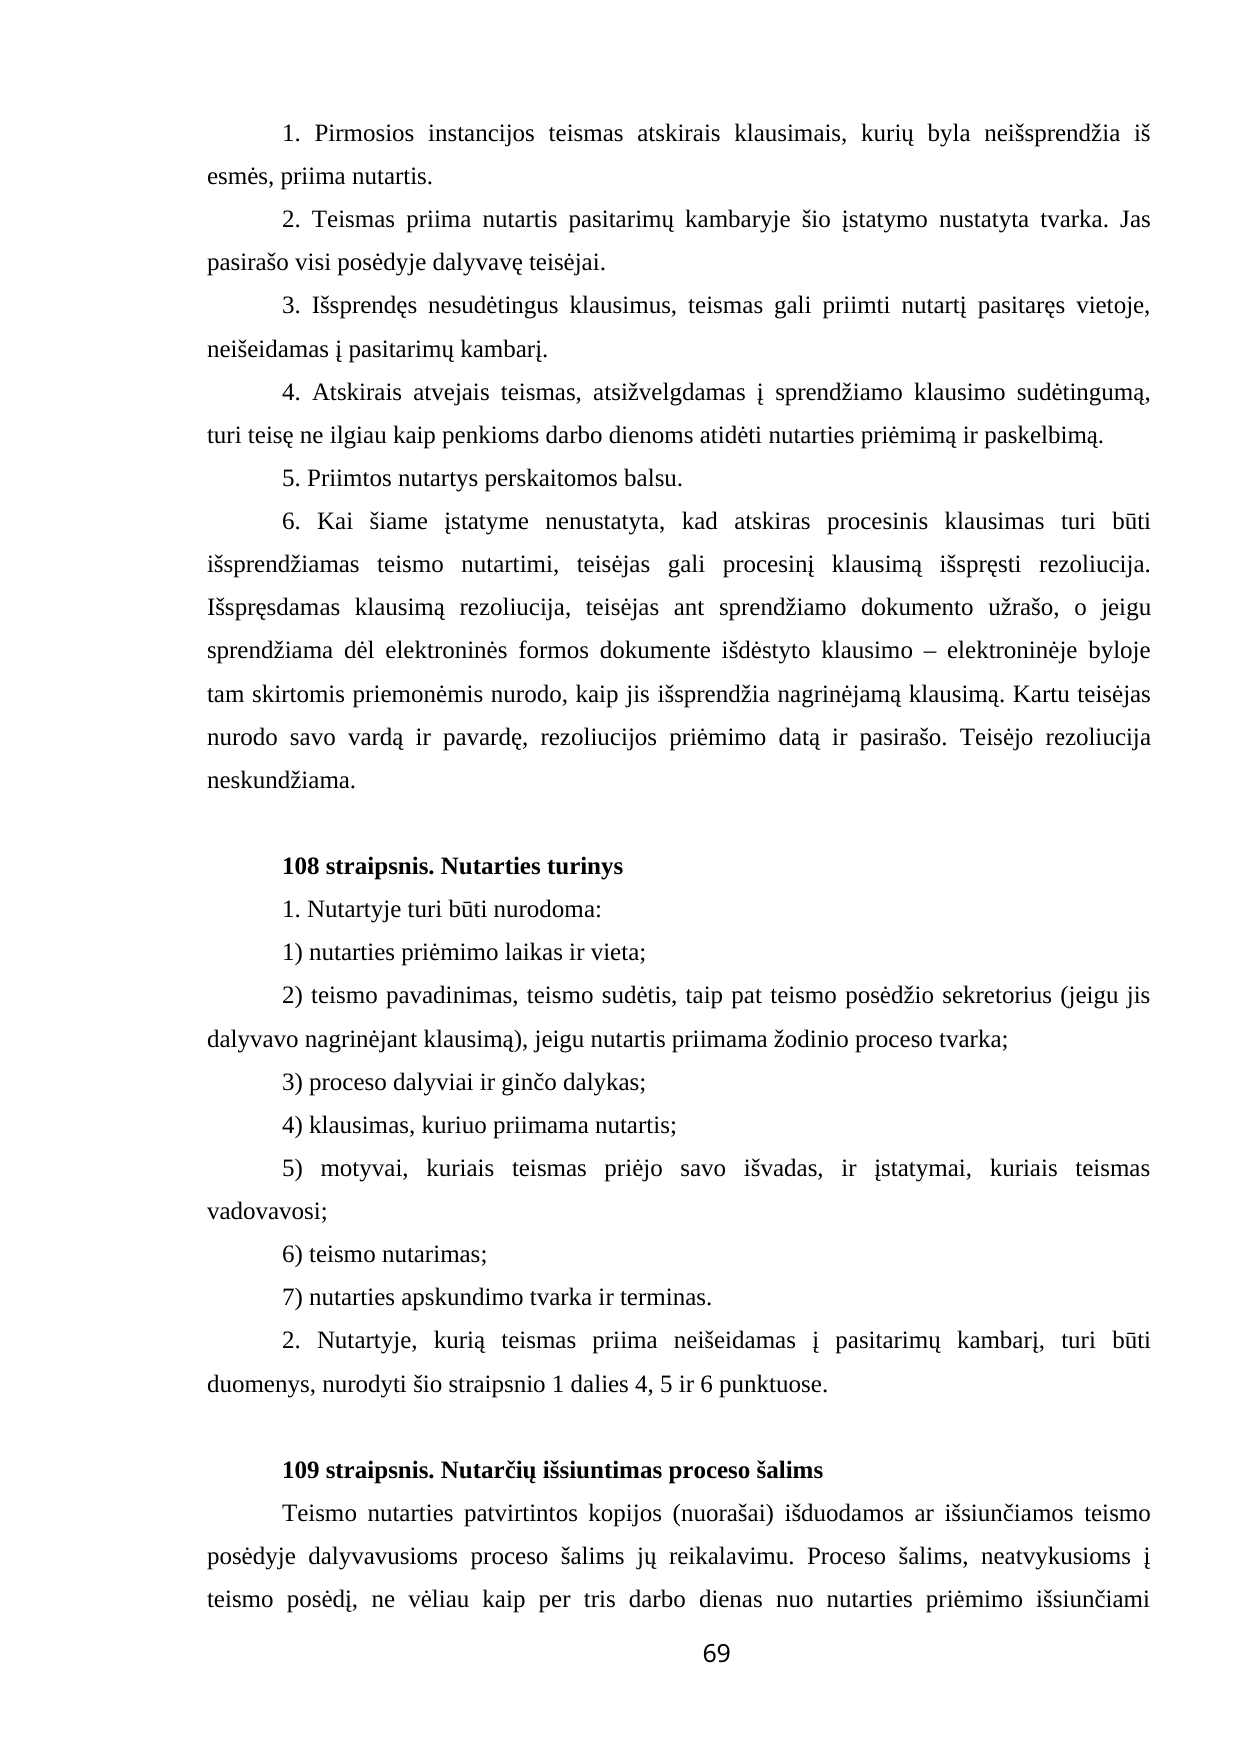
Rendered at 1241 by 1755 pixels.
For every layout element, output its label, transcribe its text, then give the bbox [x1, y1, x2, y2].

text 5) motyvai, kuriais teismas priėjo savo išvadas, ir įstatymai, kuriais teismas vadovavosi; [207, 1153, 1152, 1225]
text 1) nutarties priėmimo laikas ir vieta; [207, 937, 1152, 966]
text 4. Atskirais atvejais teismas, atsižvelgdamas į sprendžiamo klausimo sudėtingumą, turi teisę ne ilgiau kaip penkioms darbo dienoms atidėti nutarties priėmimą ir paskelbimą. [207, 377, 1152, 449]
text 2. Nutartyje, kurią teismas priima neišeidamas į pasitarimų kambarį, turi būti duomenys, nurodyti šio straipsnio 1 dalies 4, 5 ir 6 punktuose. [207, 1326, 1152, 1397]
text 2) teismo pavadinimas, teismo sudėtis, taip pat teismo posėdžio sekretorius (jeigu jis dalyvavo nagrinėjant klausimą), jeigu nutartis priimama žodinio proceso tvarka; [207, 981, 1152, 1052]
text 109 straipsnis. Nutarčių išsiuntimas proceso šalims [207, 1455, 1152, 1484]
text 4) klausimas, kuriuo priimama nutartis; [207, 1110, 1152, 1139]
text 3) proceso dalyviai ir ginčo dalykas; [207, 1067, 1152, 1096]
text 6) teismo nutarimas; [207, 1239, 1152, 1268]
text 7) nutarties apskundimo tvarka ir terminas. [207, 1282, 1152, 1311]
text 2. Teismas priima nutartis pasitarimų kambaryje šio įstatymo nustatyta tvarka. Jas pasirašo visi posėdyje dalyvavę teisėjai. [207, 204, 1152, 276]
text 5. Priimtos nutartys perskaitomos balsu. [207, 463, 1152, 492]
text Teismo nutarties patvirtintos kopijos (nuorašai) išduodamos ar išsiunčiamos teismo posėdyje dalyvavusioms proceso šalims jų reikalavimu. Proceso šalims, neatvykusioms į teismo posėdį, ne vėliau kaip per tris darbo dienas nuo nutarties priėmimo išsiunčiami [207, 1498, 1152, 1613]
text 1. Pirmosios instancijos teismas atskirais klausimais, kurių byla neišsprendžia iš esmės, priima nutartis. [207, 118, 1152, 190]
text 6. Kai šiame įstatyme nenustatyta, kad atskiras procesinis klausimas turi būti išsprendžiamas teismo nutartimi, teisėjas gali procesinį klausimą išspręsti rezoliucija. Išspręsdamas klausimą rezoliucija, teisėjas ant sprendžiamo dokumento užrašo, o jeigu sprendžiama dėl elektroninės formos dokumente išdėstyto klausimo – elektroninėje byloje tam skirtomis priemonėmis nurodo, kaip jis išsprendžia nagrinėjamą klausimą. Kartu teisėjas nurodo savo vardą ir pavardę, rezoliucijos priėmimo datą ir pasirašo. Teisėjo rezoliucija neskundžiama. [207, 506, 1152, 794]
text 3. Išsprendęs nesudėtingus klausimus, teismas gali priimti nutartį pasitaręs vietoje, neišeidamas į pasitarimų kambarį. [207, 291, 1152, 362]
text 108 straipsnis. Nutarties turinys [207, 851, 1152, 880]
text 1. Nutartyje turi būti nurodoma: [207, 894, 1152, 923]
